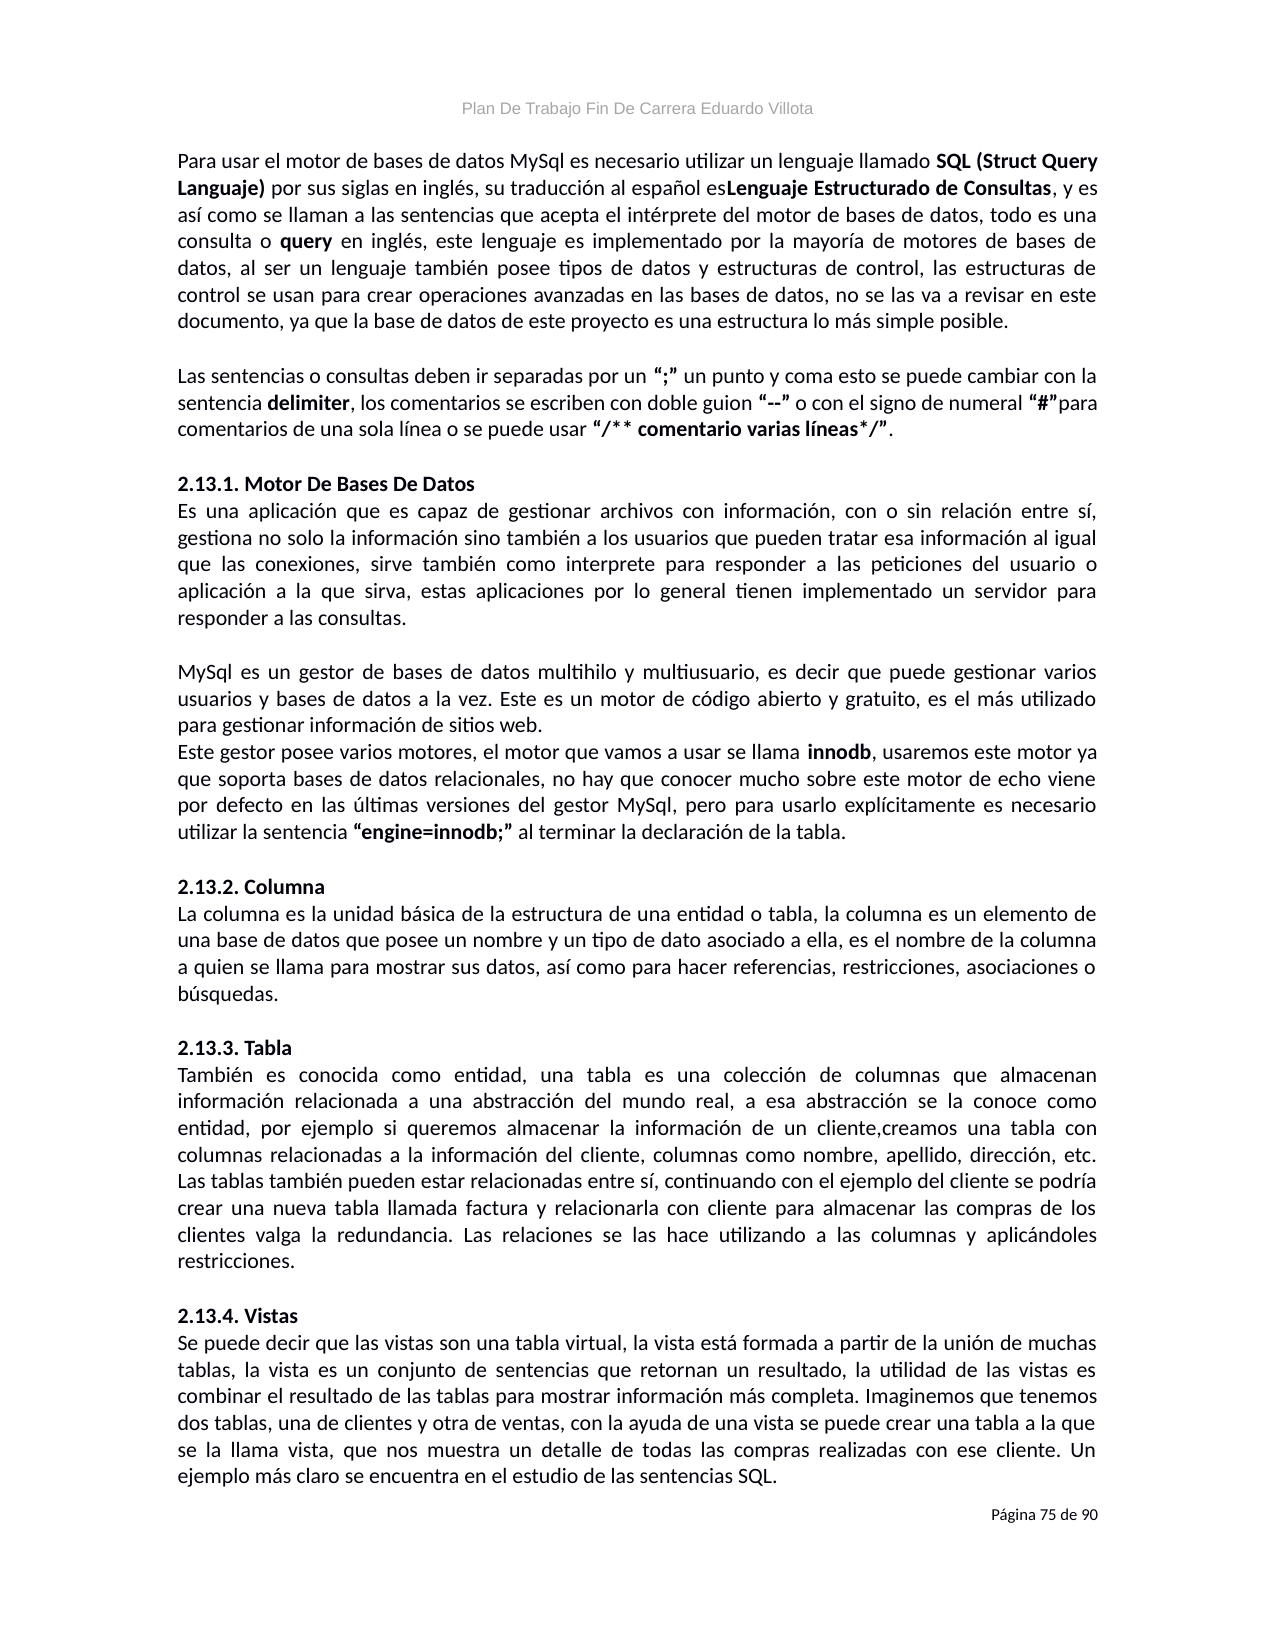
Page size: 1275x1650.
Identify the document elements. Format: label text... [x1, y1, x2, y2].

text Es una aplicación que es capaz de gestionar archivos con información, con o sin relación entre sí, gestiona no solo la información sino también a los usuarios que pueden tratar esa información al igual que las conexiones, sirve también como interprete para responder a las peticiones del usuario o aplicación a la que sirva, estas aplicaciones por lo general tienen implementado un servidor para responder a las consultas. [177, 497, 1098, 630]
text Las sentencias o consultas deben ir separadas por un “;” un punto y coma esto se puede cambiar con la sentencia delimiter, los comentarios se escriben con doble guion “--” o con el signo de numeral “#”para comentarios de una sola línea o se puede usar “/** comentario varias líneas*/”. [177, 362, 1098, 442]
text MySql es un gestor de bases de datos multihilo y multiusuario, es decir que puede gestionar varios usuarios y bases de datos a la vez. Este es un motor de código abierto y gratuito, es el más utilizado para gestionar información de sitios web. [177, 658, 1098, 738]
text 2.13.4. Vistas [177, 1302, 1098, 1329]
text Se puede decir que las vistas son una tabla virtual, la vista está formada a partir de la unión de muchas tablas, la vista es un conjunto de sentencias que retornan un resultado, la utilidad de las vistas es combinar el resultado de las tablas para mostrar información más completa. Imaginemos que tenemos dos tablas, una de clientes y otra de ventas, con la ayuda de una vista se puede crear una tabla a la que se la llama vista, que nos muestra un detalle de todas las compras realizadas con ese cliente. Un ejemplo más claro se encuentra en el estudio de las sentencias SQL. [177, 1329, 1098, 1489]
text También es conocida como entidad, una tabla es una colección de columnas que almacenan información relacionada a una abstracción del mundo real, a esa abstracción se la conoce como entidad, por ejemplo si queremos almacenar la información de un cliente,creamos una tabla con columnas relacionadas a la información del cliente, columnas como nombre, apellido, dirección, etc. Las tablas también pueden estar relacionadas entre sí, continuando con el ejemplo del cliente se podría crear una nueva tabla llamada factura y relacionarla con cliente para almacenar las compras de los clientes valga la redundancia. Las relaciones se las hace utilizando a las columnas y aplicándoles restricciones. [177, 1061, 1098, 1274]
text Este gestor posee varios motores, el motor que vamos a usar se llama innodb, usaremos este motor ya que soporta bases de datos relacionales, no hay que conocer mucho sobre este motor de echo viene por defecto en las últimas versiones del gestor MySql, pero para usarlo explícitamente es necesario utilizar la sentencia “engine=innodb;” al terminar la declaración de la tabla. [177, 738, 1098, 845]
text 2.13.1. Motor De Bases De Datos [177, 470, 1098, 497]
text 2.13.3. Tabla [177, 1034, 1098, 1061]
text Para usar el motor de bases de datos MySql es necesario utilizar un lenguaje llamado SQL (Struct Query Languaje) por sus siglas en inglés, su traducción al español esLenguaje Estructurado de Consultas, y es así como se llaman a las sentencias que acepta el intérprete del motor de bases de datos, todo es una consulta o query en inglés, este lenguaje es implementado por la mayoría de motores de bases de datos, al ser un lenguaje también posee tipos de datos y estructuras de control, las estructuras de control se usan para crear operaciones avanzadas en las bases de datos, no se las va a revisar en este documento, ya que la base de datos de este proyecto es una estructura lo más simple posible. [177, 148, 1098, 334]
text La columna es la unidad básica de la estructura de una entidad o tabla, la columna es un elemento de una base de datos que posee un nombre y un tipo de dato asociado a ella, es el nombre de la columna a quien se llama para mostrar sus datos, así como para hacer referencias, restricciones, asociaciones o búsquedas. [177, 900, 1098, 1006]
text 2.13.2. Columna [177, 873, 1098, 900]
